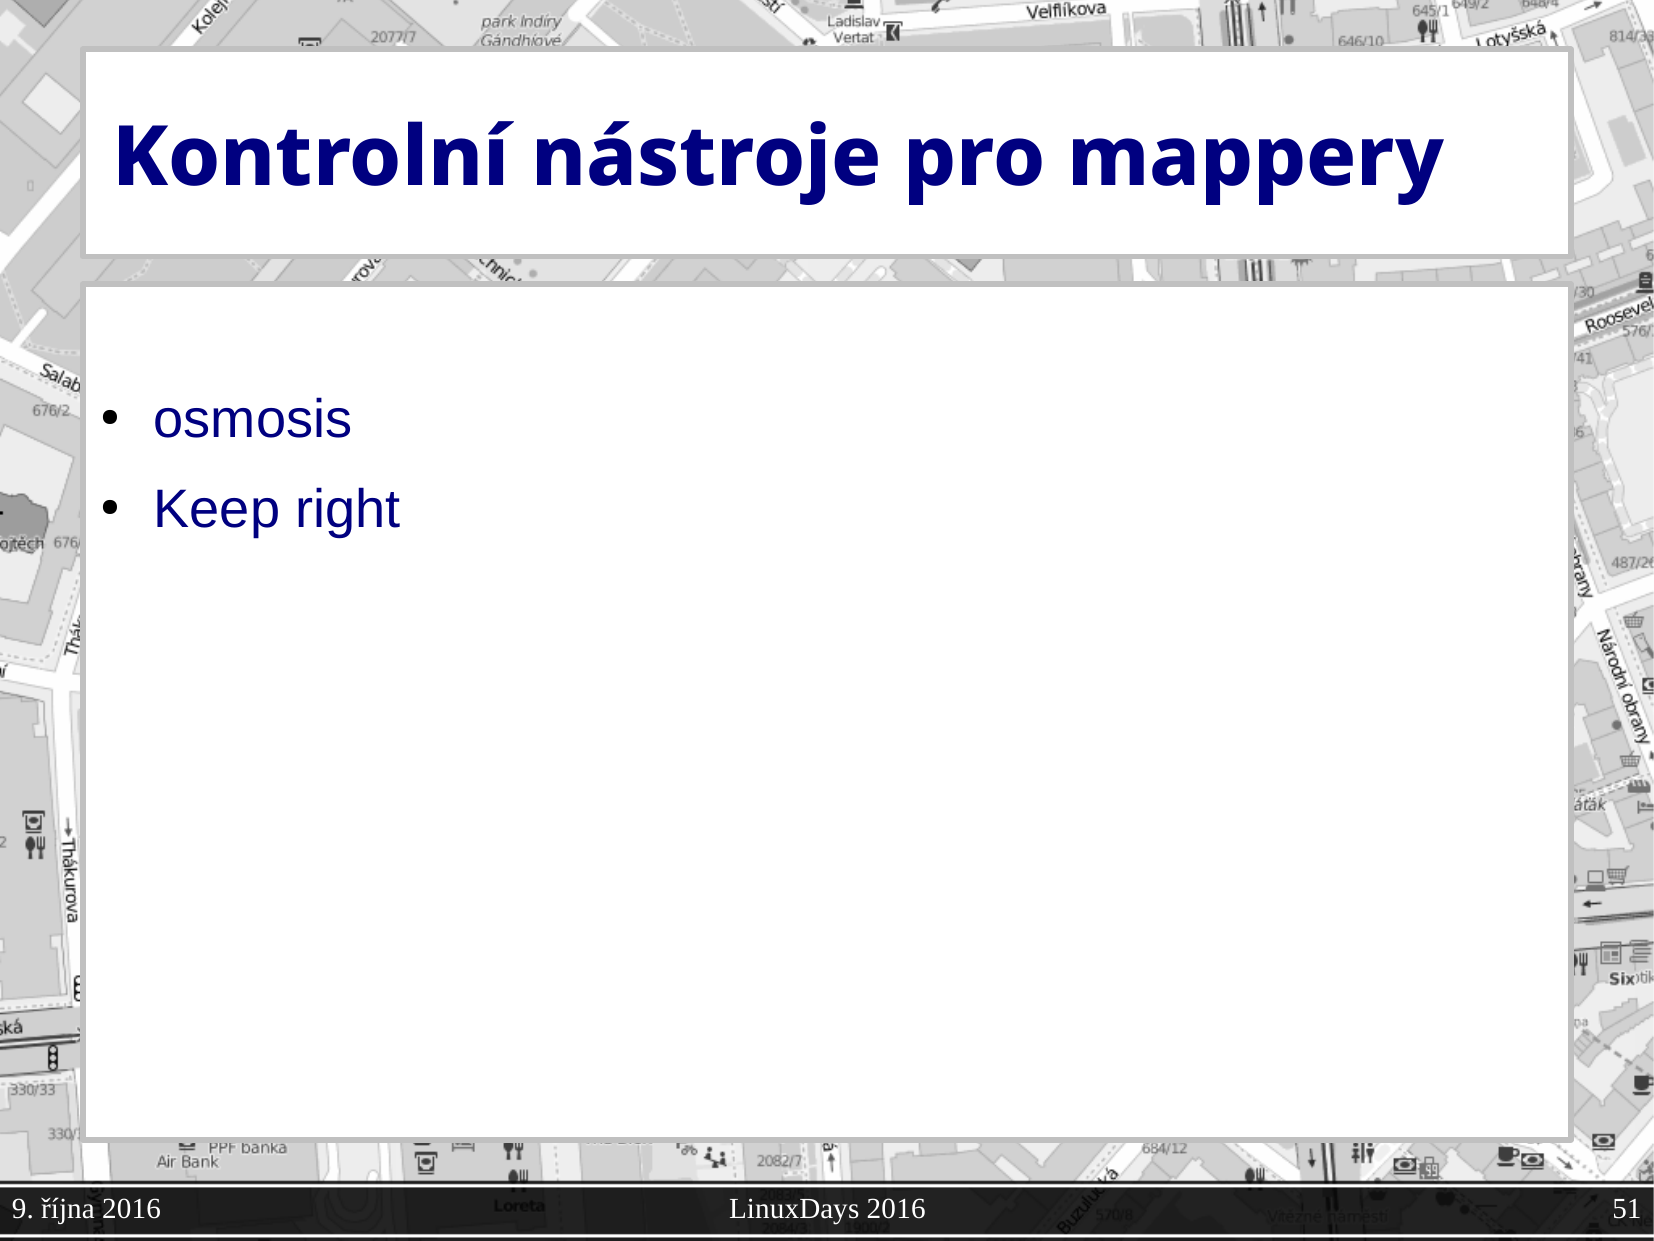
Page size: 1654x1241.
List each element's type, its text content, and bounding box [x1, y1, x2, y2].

picture [0, 0, 1654, 1241]
list osmosis Keep right [82, 284, 1571, 1140]
title Kontrolní nástroje pro mappery [82, 49, 1571, 257]
